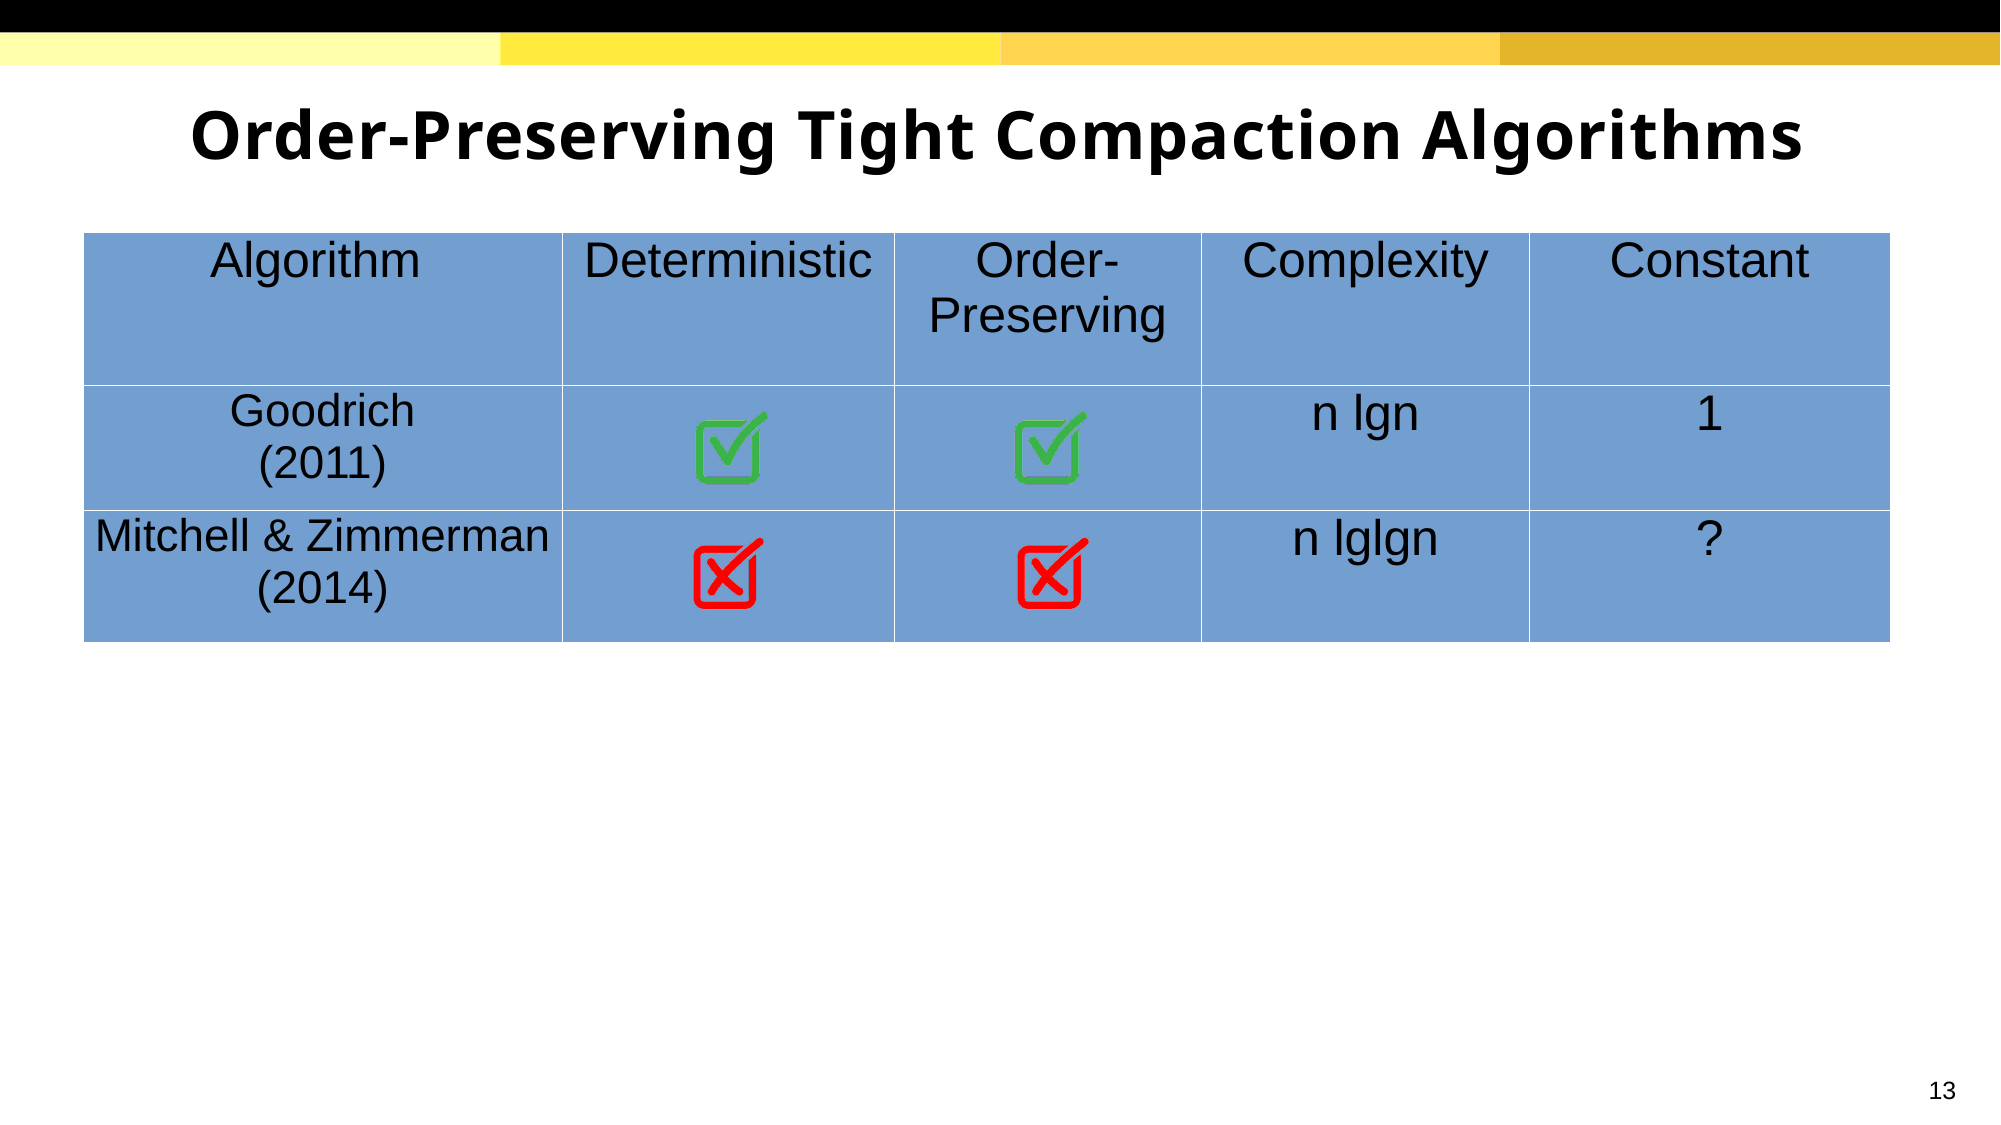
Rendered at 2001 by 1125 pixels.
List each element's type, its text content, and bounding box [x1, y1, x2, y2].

picture [1009, 531, 1093, 615]
picture [1009, 407, 1093, 491]
table_header Order-Preserving [895, 233, 1201, 385]
table_cell 1 [1530, 386, 1890, 510]
text_box 13 [1913, 1069, 1972, 1113]
table_cell [895, 386, 1201, 510]
table_cell ? [1530, 511, 1890, 642]
table_header Algorithm [84, 233, 562, 385]
table_cell [563, 386, 894, 510]
picture [690, 407, 774, 491]
table_cell Goodrich (2011) [84, 386, 562, 510]
picture [685, 531, 768, 615]
table_cell [563, 511, 894, 642]
table_cell n lgn [1202, 386, 1529, 510]
title Order-Preserving Tight Compaction Algorithms [48, 65, 1947, 213]
table_header Complexity [1202, 233, 1529, 385]
table_header Constant [1530, 233, 1890, 385]
table_cell n lglgn [1202, 511, 1529, 642]
table_header Deterministic [563, 233, 894, 385]
table_cell [895, 511, 1201, 642]
table_cell Mitchell & Zimmerman (2014) [84, 511, 562, 642]
